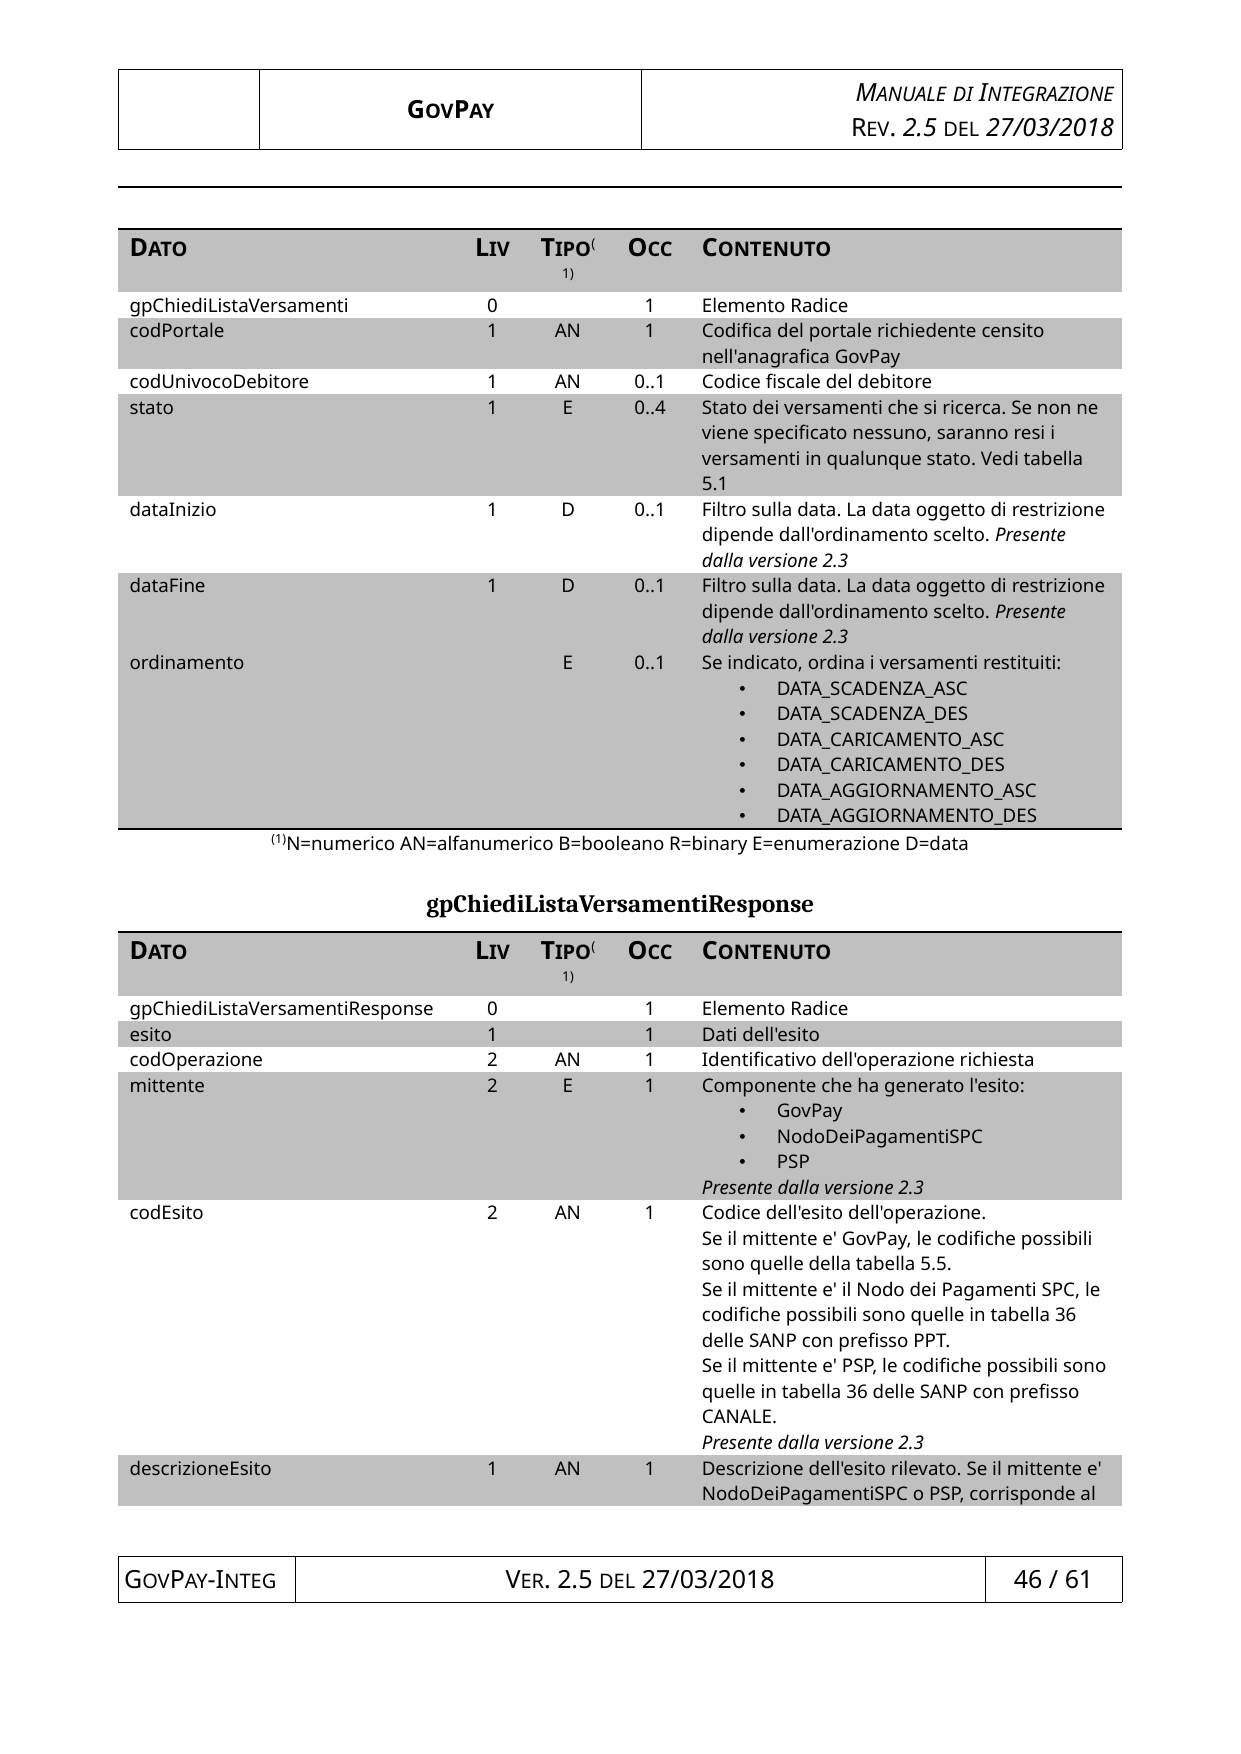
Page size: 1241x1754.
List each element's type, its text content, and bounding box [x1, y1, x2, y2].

table_cell mittente [118, 1072, 458, 1200]
table_cell 0 [458, 292, 526, 318]
table_cell 0..1 [609, 369, 690, 394]
table_cell Dato [118, 933, 458, 996]
table_cell AN [526, 1047, 609, 1072]
table_cell Codice dell'esito dell'operazione. Se il mittente e' GovPay, le codifiche possibili sono quelle della tabella 5.5. Se il mittente e' il Nodo dei Pagamenti SPC, le codifiche possibili sono quelle in tabella 36 delle SANP con prefisso PPT. Se il mittente e' PSP, le codifiche possibili sono quelle in tabella 36 delle SANP con prefisso CANALE. Presente dalla versione 2.3 [690, 1200, 1122, 1455]
table_cell Occ [609, 933, 690, 996]
table_cell stato [118, 394, 458, 496]
table_cell [458, 649, 526, 828]
table_cell AN [526, 318, 609, 369]
table_cell Dati dell'esito [690, 1021, 1122, 1047]
table_cell 1 [609, 996, 690, 1021]
table_cell 1 [609, 1047, 690, 1072]
table_cell 1 [609, 318, 690, 369]
table_cell 1 [609, 292, 690, 318]
table_cell 1 [458, 369, 526, 394]
table_cell 1 [458, 1021, 526, 1047]
table_cell Stato dei versamenti che si ricerca. Se non ne viene specificato nessuno, saranno resi i versamenti in qualunque stato. Vedi tabella 5.1 [690, 394, 1122, 496]
table_cell Tipo(1) [526, 230, 609, 292]
table_cell E [526, 394, 609, 496]
table_cell 0..1 [609, 496, 690, 573]
table_cell Identificativo dell'operazione richiesta [690, 1047, 1122, 1072]
table_cell 0..1 [609, 649, 690, 828]
table_cell Liv [458, 230, 526, 292]
table_cell Elemento Radice [690, 996, 1122, 1021]
table_cell 1 [458, 394, 526, 496]
table_cell 1 [609, 1200, 690, 1455]
table_cell E [526, 649, 609, 828]
table_cell esito [118, 1021, 458, 1047]
table_cell Codice fiscale del debitore [690, 369, 1122, 394]
table_cell codUnivocoDebitore [118, 369, 458, 394]
table_cell [526, 292, 609, 318]
table_cell Filtro sulla data. La data oggetto di restrizione dipende dall'ordinamento scelto. Presente dalla versione 2.3 [690, 573, 1122, 649]
table_cell 0 [458, 996, 526, 1021]
table_cell 1 [458, 573, 526, 649]
table_cell Elemento Radice [690, 292, 1122, 318]
table_cell 1 [609, 1021, 690, 1047]
table_cell dataFine [118, 573, 458, 649]
table_cell 1 [609, 1072, 690, 1200]
table_cell 1 [458, 1455, 526, 1506]
table_header gpChiediListaVersamentiResponse [118, 890, 1122, 931]
table_cell 1 [458, 318, 526, 369]
table_cell AN [526, 1455, 609, 1506]
table_header [118, 188, 1122, 227]
table_cell AN [526, 369, 609, 394]
table_cell Contenuto [690, 933, 1122, 996]
table_cell Filtro sulla data. La data oggetto di restrizione dipende dall'ordinamento scelto. Presente dalla versione 2.3 [690, 496, 1122, 573]
table_cell Codifica del portale richiedente censito nell'anagrafica GovPay [690, 318, 1122, 369]
table_cell dataInizio [118, 496, 458, 573]
table_cell Occ [609, 230, 690, 292]
table_cell E [526, 1072, 609, 1200]
table_cell AN [526, 1200, 609, 1455]
table_cell Descrizione dell'esito rilevato. Se il mittente e' NodoDeiPagamentiSPC o PSP, corrisponde al [690, 1455, 1122, 1506]
table_cell codEsito [118, 1200, 458, 1455]
table_cell 0..1 [609, 573, 690, 649]
table_cell Contenuto [690, 230, 1122, 292]
table_cell 1 [609, 1455, 690, 1506]
table_cell 1 [458, 496, 526, 573]
table_cell descrizioneEsito [118, 1455, 458, 1506]
text (1)N=numerico AN=alfanumerico B=booleano R=binary E=enumerazione D=data [118, 830, 1122, 856]
table_cell [526, 996, 609, 1021]
table_cell 2 [458, 1072, 526, 1200]
table_cell Componente che ha generato l'esito: GovPay NodoDeiPagamentiSPC PSP Presente dalla versione 2.3 [690, 1072, 1122, 1200]
table_cell codPortale [118, 318, 458, 369]
table_cell 0..4 [609, 394, 690, 496]
table_cell codOperazione [118, 1047, 458, 1072]
table_cell gpChiediListaVersamenti [118, 292, 458, 318]
table_cell Se indicato, ordina i versamenti restituiti: DATA_SCADENZA_ASC DATA_SCADENZA_DES DATA_CARICAMENTO_ASC DATA_CARICAMENTO_DES DATA_AGGIORNAMENTO_ASC DATA_AGGIORNAMENTO_DES [690, 649, 1122, 828]
table_cell [526, 1021, 609, 1047]
table_cell Liv [458, 933, 526, 996]
table_cell 2 [458, 1047, 526, 1072]
table_cell Dato [118, 230, 458, 292]
table_cell gpChiediListaVersamentiResponse [118, 996, 458, 1021]
table_cell ordinamento [118, 649, 458, 828]
table_cell D [526, 573, 609, 649]
table_cell D [526, 496, 609, 573]
table_cell 2 [458, 1200, 526, 1455]
table_cell Tipo(1) [526, 933, 609, 996]
